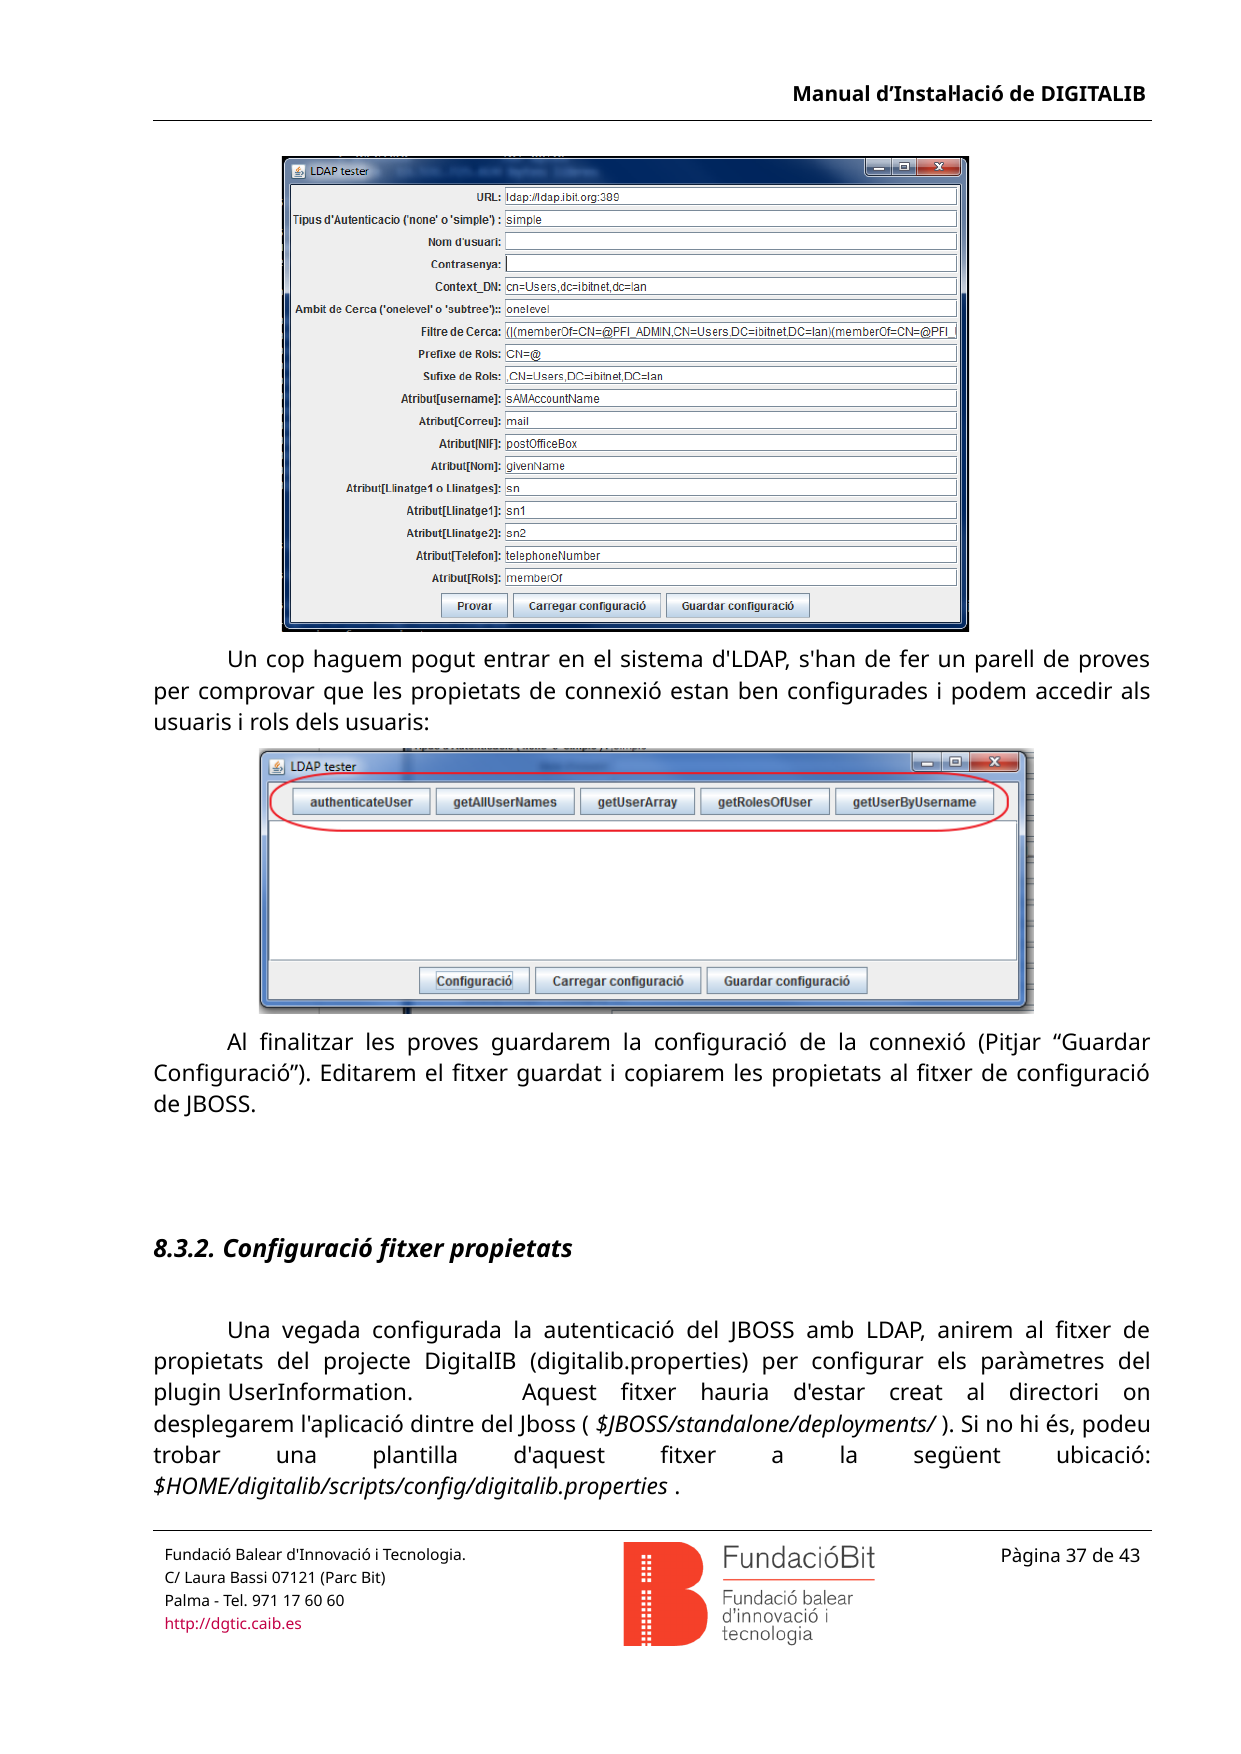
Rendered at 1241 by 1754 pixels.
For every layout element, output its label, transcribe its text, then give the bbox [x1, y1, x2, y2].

subtitle Configuració fitxer propietats [153, 1230, 1152, 1264]
text Al finalitzar les proves guardarem la configuració de la connexió (Pitjar “Guardar Configuració”). Editarem el fitxer guardat i copiarem les propietats al fitxer de configuració de JBOSS. [153, 1026, 1152, 1119]
picture [258, 748, 1034, 1014]
text Una vegada configurada la autenticació del JBOSS amb LDAP, anirem al fitxer de propietats del projecte DigitalIB (digitalib.properties) per configurar els paràmetres del plugin UserInformation. Aquest fitxer hauria d'estar creat al directori on desplegarem l'aplicació dintre del Jboss ( $JBOSS/standalone/deployments/ ). Si no hi és, podeu trobar una plantilla d'aquest fitxer a la següent ubicació: $HOME/digitalib/scripts/config/digitalib.properties . [153, 1314, 1152, 1501]
picture [623, 1542, 875, 1646]
picture [281, 156, 970, 632]
text Un cop haguem pogut entrar en el sistema d'LDAP, s'han de fer un parell de proves per comprovar que les propietats de connexió estan ben configurades i podem accedir als usuaris i rols dels usuaris: [153, 643, 1152, 737]
